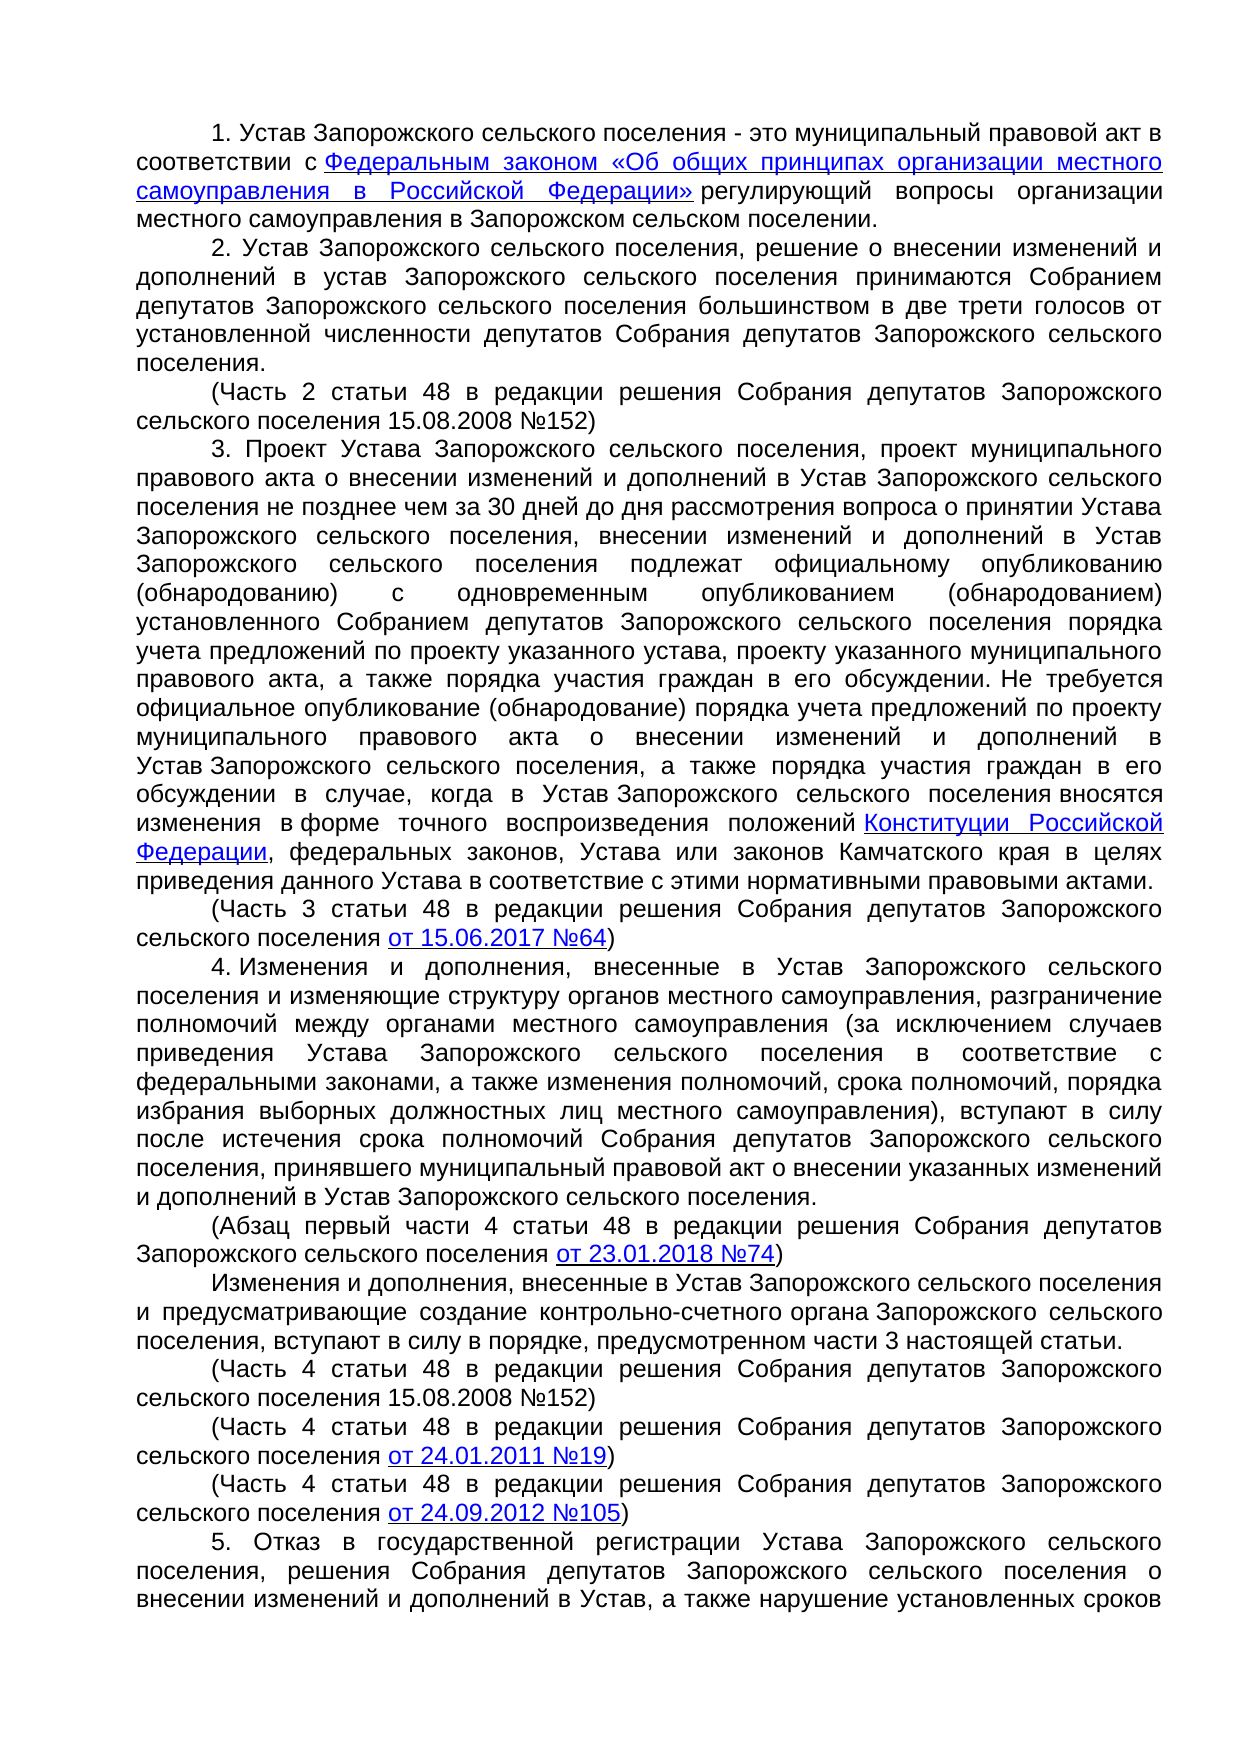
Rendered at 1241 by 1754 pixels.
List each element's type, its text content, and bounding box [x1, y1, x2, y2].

text (Абзац первый части 4 статьи 48 в редакции решения Собрания депутатов Запорожского сельского поселения от 23.01.2018 №74) [136, 1211, 1163, 1268]
text 3. Проект Устава Запорожского сельского поселения, проект муниципального правового акта о внесении изменений и дополнений в Устав Запорожского сельского поселения не позднее чем за 30 дней до дня рассмотрения вопроса о принятии Устава Запорожского сельского поселения, внесении изменений и дополнений в Устав Запорожского сельского поселения подлежат официальному опубликованию (обнародованию) с одновременным опубликованием (обнародованием) установленного Собранием депутатов Запорожского сельского поселения порядка учета предложений по проекту указанного устава, проекту указанного муниципального правового акта, а также порядка участия граждан в его обсуждении. Не требуется официальное опубликование (обнародование) порядка учета предложений по проекту муниципального правового акта о внесении изменений и дополнений в Устав Запорожского сельского поселения, а также порядка участия граждан в его обсуждении в случае, когда в Устав Запорожского сельского поселения вносятся изменения в форме точного воспроизведения положений Конституции Российской Федерации, федеральных законов, Устава или законов Камчатского края в целях приведения данного Устава в соответствие с этими нормативными правовыми актами. [136, 434, 1163, 894]
text Изменения и дополнения, внесенные в Устав Запорожского сельского поселения и предусматривающие создание контрольно-счетного органа Запорожского сельского поселения, вступают в силу в порядке, предусмотренном части 3 настоящей статьи. [136, 1268, 1163, 1354]
text 2. Устав Запорожского сельского поселения, решение о внесении изменений и дополнений в устав Запорожского сельского поселения принимаются Собранием депутатов Запорожского сельского поселения большинством в две трети голосов от установленной численности депутатов Собрания депутатов Запорожского сельского поселения. [136, 233, 1163, 377]
text (Часть 3 статьи 48 в редакции решения Собрания депутатов Запорожского сельского поселения от 15.06.2017 №64) [136, 894, 1163, 952]
text (Часть 2 статьи 48 в редакции решения Собрания депутатов Запорожского сельского поселения 15.08.2008 №152) [136, 377, 1163, 434]
text 5. Отказ в государственной регистрации Устава Запорожского сельского поселения, решения Собрания депутатов Запорожского сельского поселения о внесении изменений и дополнений в Устав, а также нарушение установленных сроков [136, 1527, 1163, 1613]
text (Часть 4 статьи 48 в редакции решения Собрания депутатов Запорожского сельского поселения от 24.01.2011 №19) [136, 1412, 1163, 1469]
text 4. Изменения и дополнения, внесенные в Устав Запорожского сельского поселения и изменяющие структуру органов местного самоуправления, разграничение полномочий между органами местного самоуправления (за исключением случаев приведения Устава Запорожского сельского поселения в соответствие с федеральными законами, а также изменения полномочий, срока полномочий, порядка избрания выборных должностных лиц местного самоуправления), вступают в силу после истечения срока полномочий Собрания депутатов Запорожского сельского поселения, принявшего муниципальный правовой акт о внесении указанных изменений и дополнений в Устав Запорожского сельского поселения. [136, 952, 1163, 1211]
text 1. Устав Запорожского сельского поселения - это муниципальный правовой акт в соответствии с Федеральным законом «Об общих принципах организации местного самоуправления в Российской Федерации» регулирующий вопросы организации местного самоуправления в Запорожском сельском поселении. [136, 118, 1163, 233]
text (Часть 4 статьи 48 в редакции решения Собрания депутатов Запорожского сельского поселения от 24.09.2012 №105) [136, 1469, 1163, 1527]
text (Часть 4 статьи 48 в редакции решения Собрания депутатов Запорожского сельского поселения 15.08.2008 №152) [136, 1354, 1163, 1412]
